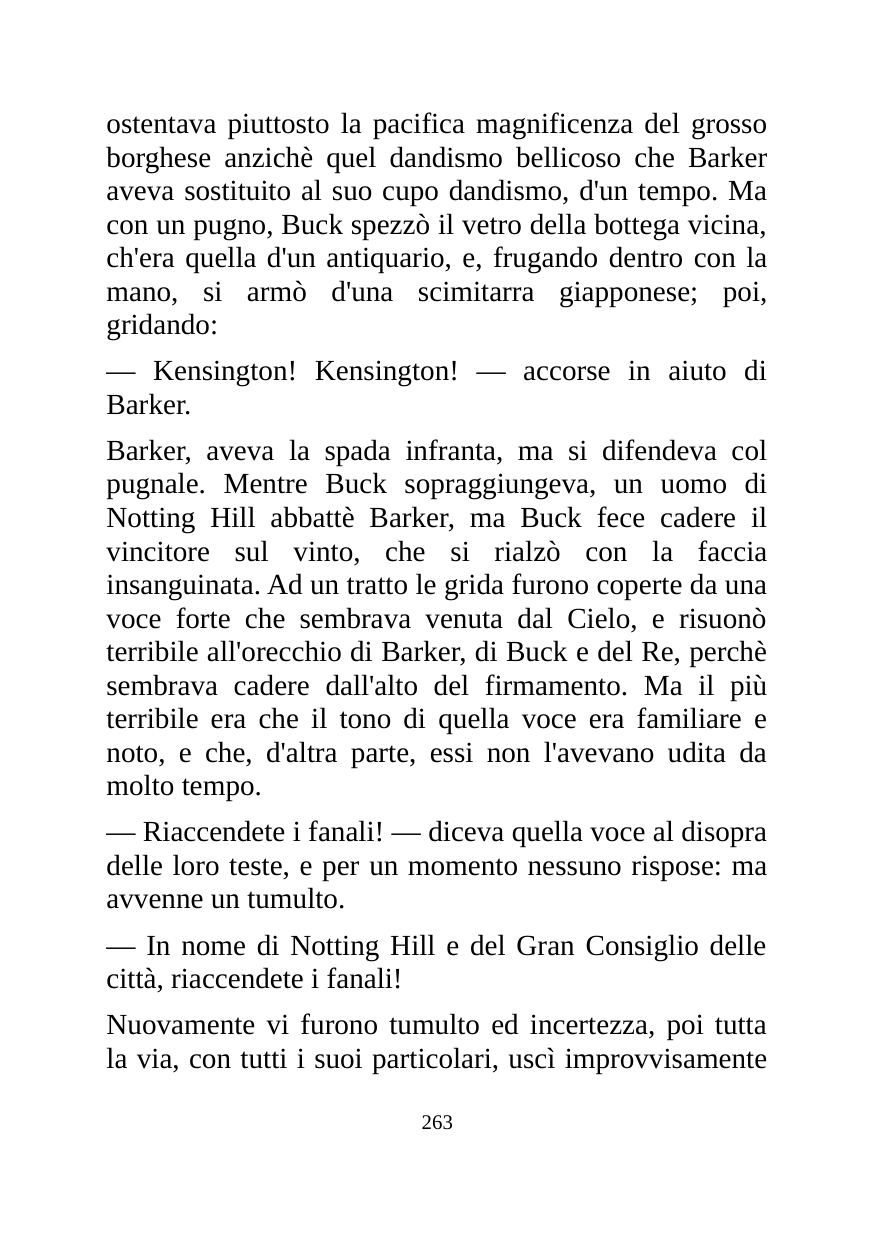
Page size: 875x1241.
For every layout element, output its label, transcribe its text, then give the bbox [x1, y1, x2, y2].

text ostentava piuttosto la pacifica magnificenza del grosso borghese anzichè quel dandismo bellicoso che Barker aveva sostituito al suo cupo dandismo, d'un tempo. Ma con un pugno, Buck spezzò il vetro della bottega vicina, ch'era quella d'un antiquario, e, frugando dentro con la mano, si armò d'una scimitarra giapponese; poi, gridando: [106, 106, 768, 341]
text — Riaccendete i fanali! — diceva quella voce al disopra delle loro teste, e per un momento nessuno rispose: ma avvenne un tumulto. [106, 814, 768, 915]
text — In nome di Notting Hill e del Gran Consiglio delle città, riaccendete i fanali! [106, 928, 768, 995]
text Nuovamente vi furono tumulto ed incertezza, poi tutta la via, con tutti i suoi particolari, uscì improvvisamente [106, 1007, 768, 1074]
text Barker, aveva la spada infranta, ma si difendeva col pugnale. Mentre Buck sopraggiungeva, un uomo di Notting Hill abbattè Barker, ma Buck fece cadere il vincitore sul vinto, che si rialzò con la faccia insanguinata. Ad un tratto le grida furono coperte da una voce forte che sembrava venuta dal Cielo, e risuonò terribile all'orecchio di Barker, di Buck e del Re, perchè sembrava cadere dall'alto del firmamento. Ma il più terribile era che il tono di quella voce era familiare e noto, e che, d'altra parte, essi non l'avevano udita da molto tempo. [106, 433, 768, 802]
text — Kensington! Kensington! — accorse in aiuto di Barker. [106, 353, 768, 421]
